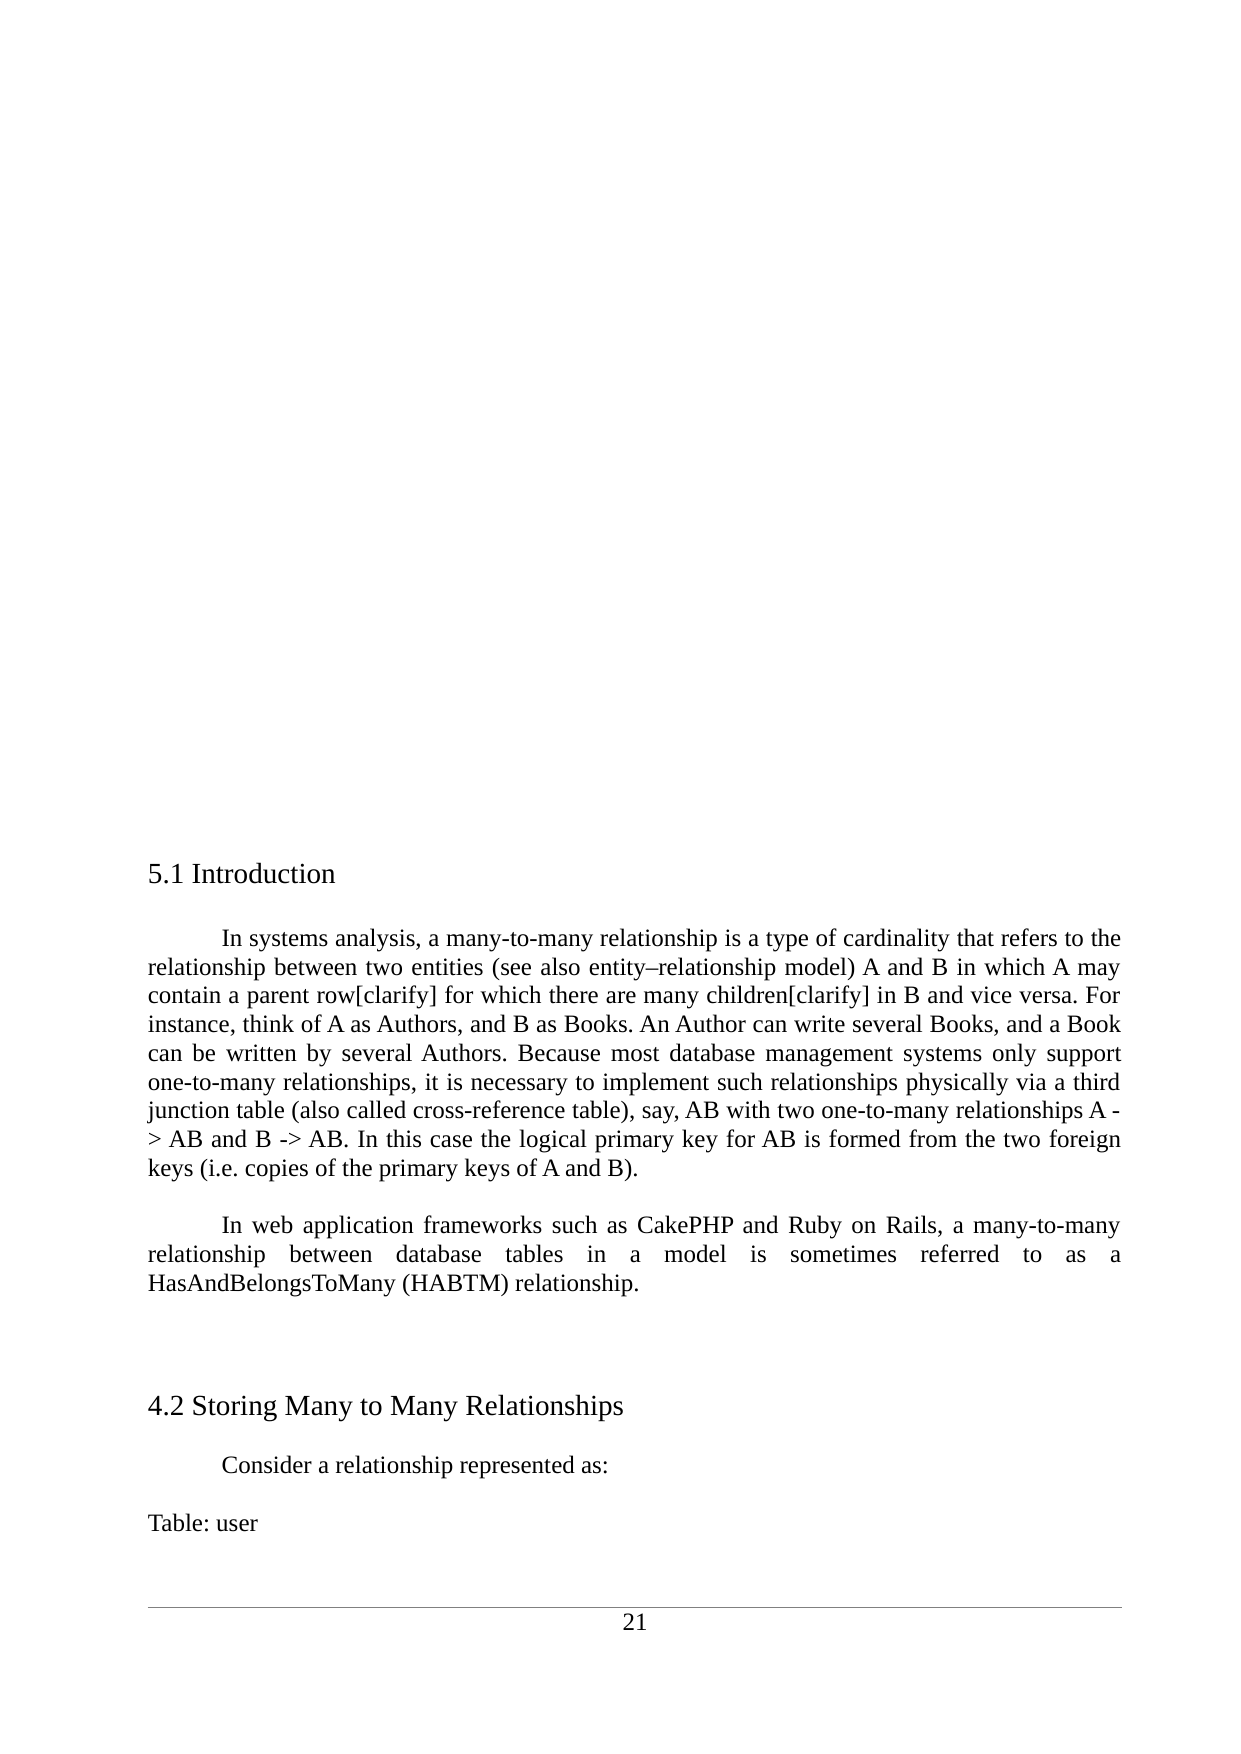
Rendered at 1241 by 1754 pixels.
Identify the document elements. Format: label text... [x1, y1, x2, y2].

text In systems analysis, a many-to-many relationship is a type of cardinality that refers to the relationship between two entities (see also entity–relationship model) A and B in which A may contain a parent row[clarify] for which there are many children[clarify] in B and vice versa. For instance, think of A as Authors, and B as Books. An Author can write several Books, and a Book can be written by several Authors. Because most database management systems only support one-to-many relationships, it is necessary to implement such relationships physically via a third junction table (also called cross-reference table), say, AB with two one-to-many relationships A -> AB and B -> AB. In this case the logical primary key for AB is formed from the two foreign keys (i.e. copies of the primary keys of A and B). [148, 923, 1122, 1182]
text Consider a relationship represented as: [148, 1450, 1122, 1479]
text Table: user [148, 1508, 1122, 1536]
text 4.2 Storing Many to Many Relationships [148, 1388, 1122, 1421]
text In web application frameworks such as CakePHP and Ruby on Rails, a many-to-many relationship between database tables in a model is sometimes referred to as a HasAndBelongsToMany (HABTM) relationship. [148, 1211, 1122, 1297]
text 5.1 Introduction [148, 856, 1122, 889]
